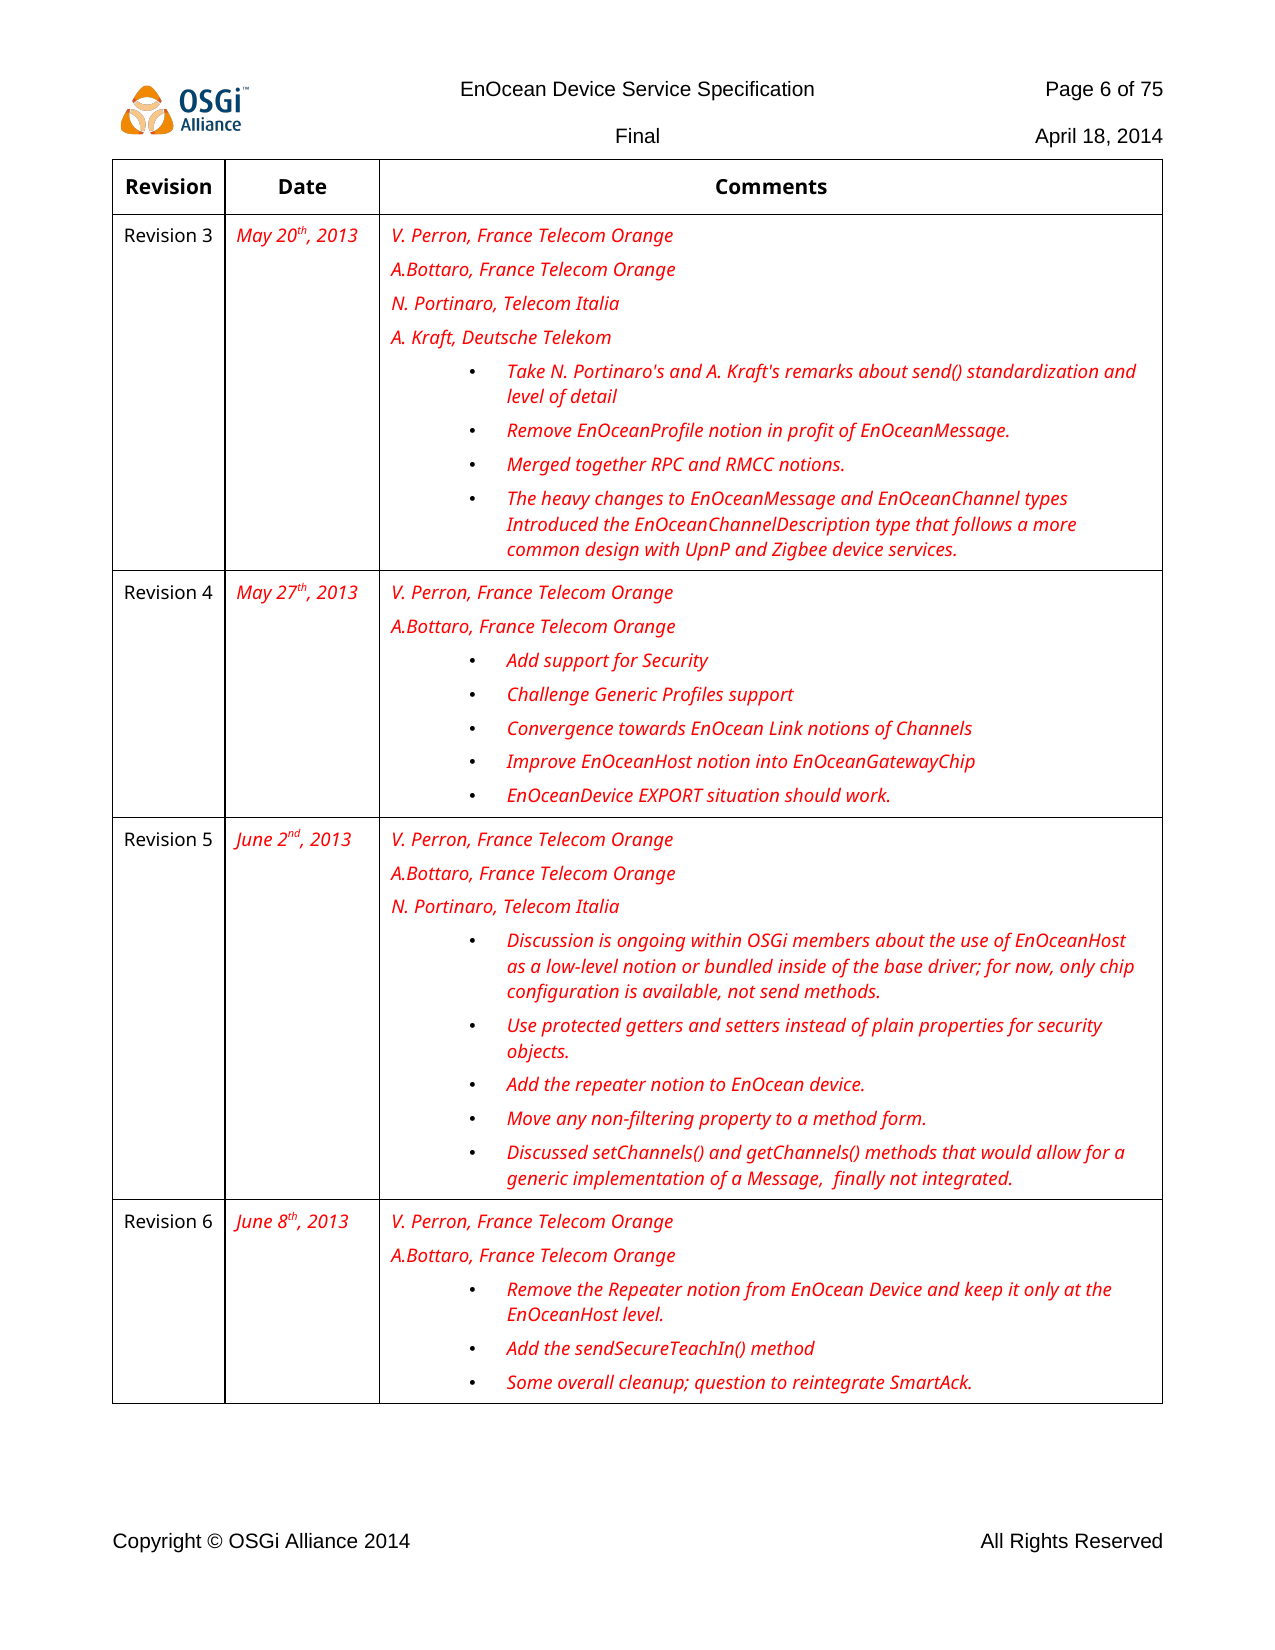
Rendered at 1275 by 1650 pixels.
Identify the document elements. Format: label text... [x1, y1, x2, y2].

table_cell V. Perron, France Telecom Orange A.Bottaro, France Telecom Orange Add support for Security Challenge Generic Profiles support Convergence towards EnOcean Link notions of Channels Improve EnOceanHost notion into EnOceanGatewayChip EnOceanDevice EXPORT situation should work. [380, 571, 1162, 817]
table_cell June 2nd, 2013 [226, 818, 379, 1199]
table_cell June 8th, 2013 [226, 1200, 379, 1403]
table_cell V. Perron, France Telecom Orange A.Bottaro, France Telecom Orange N. Portinaro, Telecom Italia A. Kraft, Deutsche Telekom Take N. Portinaro's and A. Kraft's remarks about send() standardization and level of detail Remove EnOceanProfile notion in profit of EnOceanMessage. Merged together RPC and RMCC notions. The heavy changes to EnOceanMessage and EnOceanChannel types Introduced the EnOceanChannelDescription type that follows a more common design with UpnP and Zigbee device services. [380, 215, 1162, 570]
table_cell Revision 6 [113, 1200, 224, 1403]
picture [113, 78, 257, 142]
table_header Comments [380, 160, 1162, 213]
table_header Date [226, 160, 379, 213]
table_cell Revision 3 [113, 215, 224, 570]
table_cell Revision 5 [113, 818, 224, 1199]
table_cell V. Perron, France Telecom Orange A.Bottaro, France Telecom Orange N. Portinaro, Telecom Italia Discussion is ongoing within OSGi members about the use of EnOceanHost as a low-level notion or bundled inside of the base driver; for now, only chip configuration is available, not send methods. Use protected getters and setters instead of plain properties for security objects. Add the repeater notion to EnOcean device. Move any non-filtering property to a method form. Discussed setChannels() and getChannels() methods that would allow for a generic implementation of a Message, finally not integrated. [380, 818, 1162, 1199]
table_cell May 20th, 2013 [226, 215, 379, 570]
table_cell Revision 4 [113, 571, 224, 817]
table_cell V. Perron, France Telecom Orange A.Bottaro, France Telecom Orange Remove the Repeater notion from EnOcean Device and keep it only at the EnOceanHost level. Add the sendSecureTeachIn() method Some overall cleanup; question to reintegrate SmartAck. [380, 1200, 1162, 1403]
table_header Revision [113, 160, 224, 213]
table_cell May 27th, 2013 [226, 571, 379, 817]
